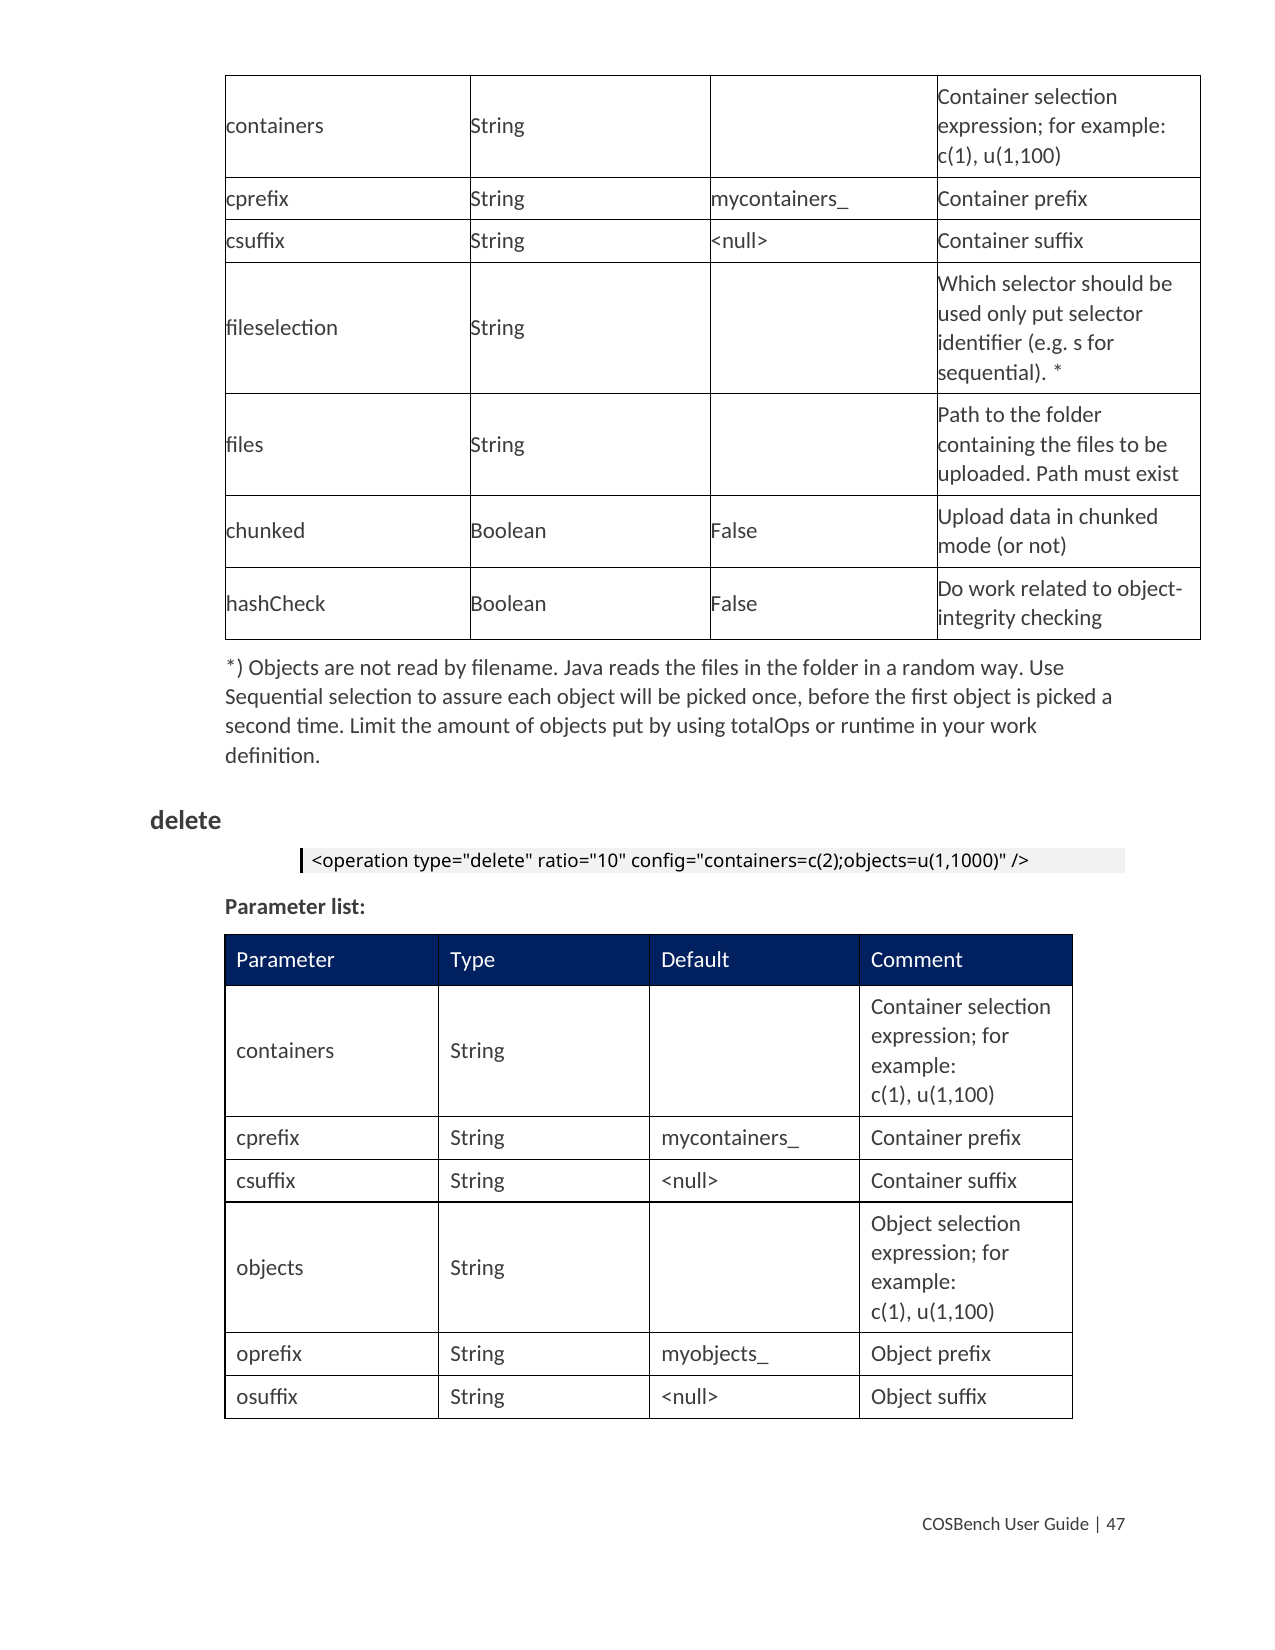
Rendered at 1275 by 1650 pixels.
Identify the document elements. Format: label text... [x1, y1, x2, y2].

table_cell Boolean [471, 496, 710, 567]
table_cell objects [226, 1203, 438, 1332]
table_cell String [439, 1160, 649, 1201]
table_cell False [711, 568, 937, 639]
table_cell Object selection expression; for example: c(1), u(1,100) [860, 1203, 1072, 1332]
text *) Objects are not read by filename. Java reads the files in the folder in a random way. Use Sequential selection to assure each object will be picked once, before the first object is picked a second time. Limit the amount of objects put by using totalOps or runtime in your work definition. [225, 653, 1125, 769]
table_cell mycontainers_ [711, 178, 937, 219]
table_cell String [471, 220, 710, 262]
table_cell <null> [650, 1376, 859, 1418]
table_cell String [471, 263, 710, 393]
table_cell mycontainers_ [650, 1117, 859, 1158]
table_header Comment [860, 935, 1072, 985]
table_cell containers [226, 986, 438, 1116]
table_header Type [439, 935, 649, 985]
table_cell Path to the folder containing the files to be uploaded. Path must exist [938, 394, 1200, 495]
table_cell Object prefix [860, 1333, 1072, 1375]
table_cell [650, 986, 859, 1116]
table_cell Upload data in chunked mode (or not) [938, 496, 1200, 567]
table_cell Boolean [471, 568, 710, 639]
table_cell Which selector should be used only put selector identifier (e.g. s for sequential). * [938, 263, 1200, 393]
table_cell fileselection [226, 263, 470, 393]
table_cell [650, 1203, 859, 1332]
table_cell csuffix [226, 220, 470, 262]
table_cell [711, 76, 937, 177]
table_cell Container suffix [860, 1160, 1072, 1201]
table_cell Container prefix [938, 178, 1200, 219]
subtitle delete [150, 803, 1125, 836]
table_cell cprefix [226, 1117, 438, 1158]
table_cell False [711, 496, 937, 567]
table_cell osuffix [226, 1376, 438, 1418]
table_cell String [439, 1376, 649, 1418]
table_cell Object suffix [860, 1376, 1072, 1418]
table_cell myobjects_ [650, 1333, 859, 1375]
table_cell [711, 394, 937, 495]
table_cell csuffix [226, 1160, 438, 1201]
text <operation type="delete" ratio="10" config="containers=c(2);objects=u(1,1000)" /> [303, 848, 1125, 873]
table_cell String [439, 986, 649, 1116]
table_cell String [439, 1333, 649, 1375]
table_cell <null> [650, 1160, 859, 1201]
table_header Default [650, 935, 859, 985]
table_cell cprefix [226, 178, 470, 219]
table_cell String [471, 394, 710, 495]
table_cell Container prefix [860, 1117, 1072, 1158]
table_cell Do work related to object-integrity checking [938, 568, 1200, 639]
table_cell Container selection expression; for example: c(1), u(1,100) [938, 76, 1200, 177]
table_cell Container selection expression; for example: c(1), u(1,100) [860, 986, 1072, 1116]
table_cell chunked [226, 496, 470, 567]
table_cell <null> [711, 220, 937, 262]
table_header Parameter [226, 935, 438, 985]
table_cell hashCheck [226, 568, 470, 639]
table_cell String [439, 1117, 649, 1158]
table_cell Container suffix [938, 220, 1200, 262]
table_cell containers [226, 76, 470, 177]
table_cell String [439, 1203, 649, 1332]
table_cell oprefix [226, 1333, 438, 1375]
text Parameter list: [225, 892, 1125, 920]
table_cell String [471, 76, 710, 177]
table_cell String [471, 178, 710, 219]
table_cell files [226, 394, 470, 495]
table_cell [711, 263, 937, 393]
